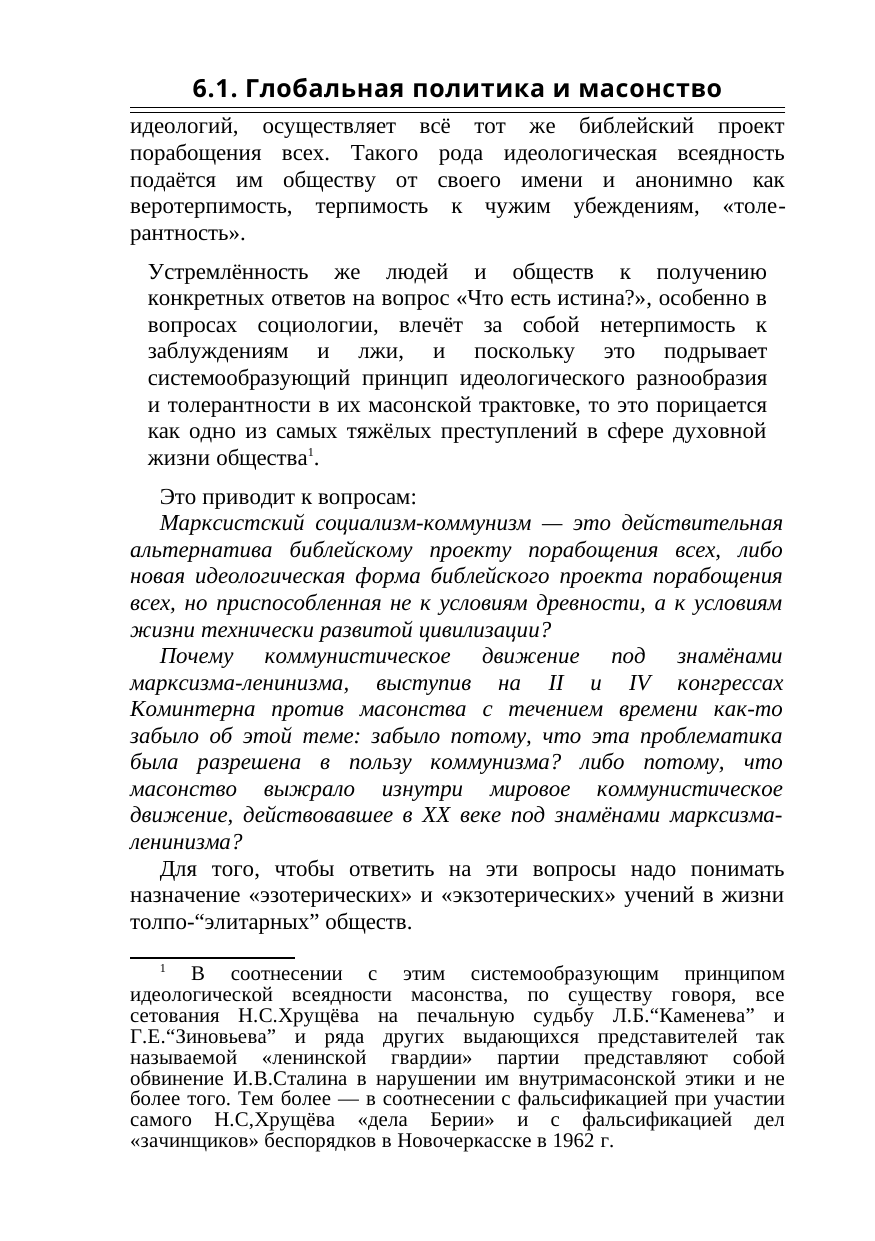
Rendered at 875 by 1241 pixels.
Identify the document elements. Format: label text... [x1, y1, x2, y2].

text Это приводит к вопросам: [130, 483, 785, 509]
text идеологий, осуществляет всё тот же библейский проект порабощения всех. Такого рода идеологическая всеядность подаётся им обществу от своего имени и анонимно как веротерпимость, терпимость к чужим убеждениям, «толе­рантность». [130, 113, 785, 245]
text Марксистский социализм-коммунизм — это действительная альтернатива библейскому проекту порабощения всех, либо новая идеологическая форма библейского проекта порабощения всех, но приспособленная не к условиям древности, а к условиям жизни технически развитой цивилизации? [130, 509, 785, 642]
text Устремлённость же людей и обществ к получению конкретных ответов на вопрос «Что есть истина?», особенно в вопросах социологии, влечёт за собой нетерпимость к заблуждениям и лжи, и поскольку это подрывает системообразующий принцип идеологического разнообразия и толерантности в их масонской трактовке, то это порицается как одно из самых тяжёлых преступлений в сфере духовной жизни общества. [148, 258, 768, 470]
text В соотнесении с этим системообразующим принципом идеологической всеядности масонства, по существу говоря, все сетования Н.С.Хру­щёва на печальную судьбу Л.Б.“Каменева” и Г.Е.“Зиновьева” и ряда других выдающихся представителей так называемой «ленинской гвардии» партии представляют собой обвинение И.В.Сталина в нарушении им внутримасонской этики и не более того. Тем более — в соотнесении с фальсификацией при участии самого Н.С,Хрущёва «дела Берии» и с фальсификацией дел «зачинщиков» беспорядков в Новочеркасске в 1962 г. [130, 964, 785, 1152]
text Почему коммунистическое движение под знамёнами марксизма-ленинизма, выступив на II и IV конгрессах Коминтерна против масонства с течением времени как-то забыло об этой теме: забыло потому, что эта проблематика была разрешена в пользу коммунизма? либо потому, что масонство выжрало изнутри мировое коммунистическое движение, действовавшее в ХХ веке под знамёнами марксизма-ленинизма? [130, 642, 785, 854]
text Для того, чтобы ответить на эти вопросы надо понимать назначение «эзотерических» и «экзотерических» учений в жизни толпо-“элитарных” обществ. [130, 854, 785, 934]
